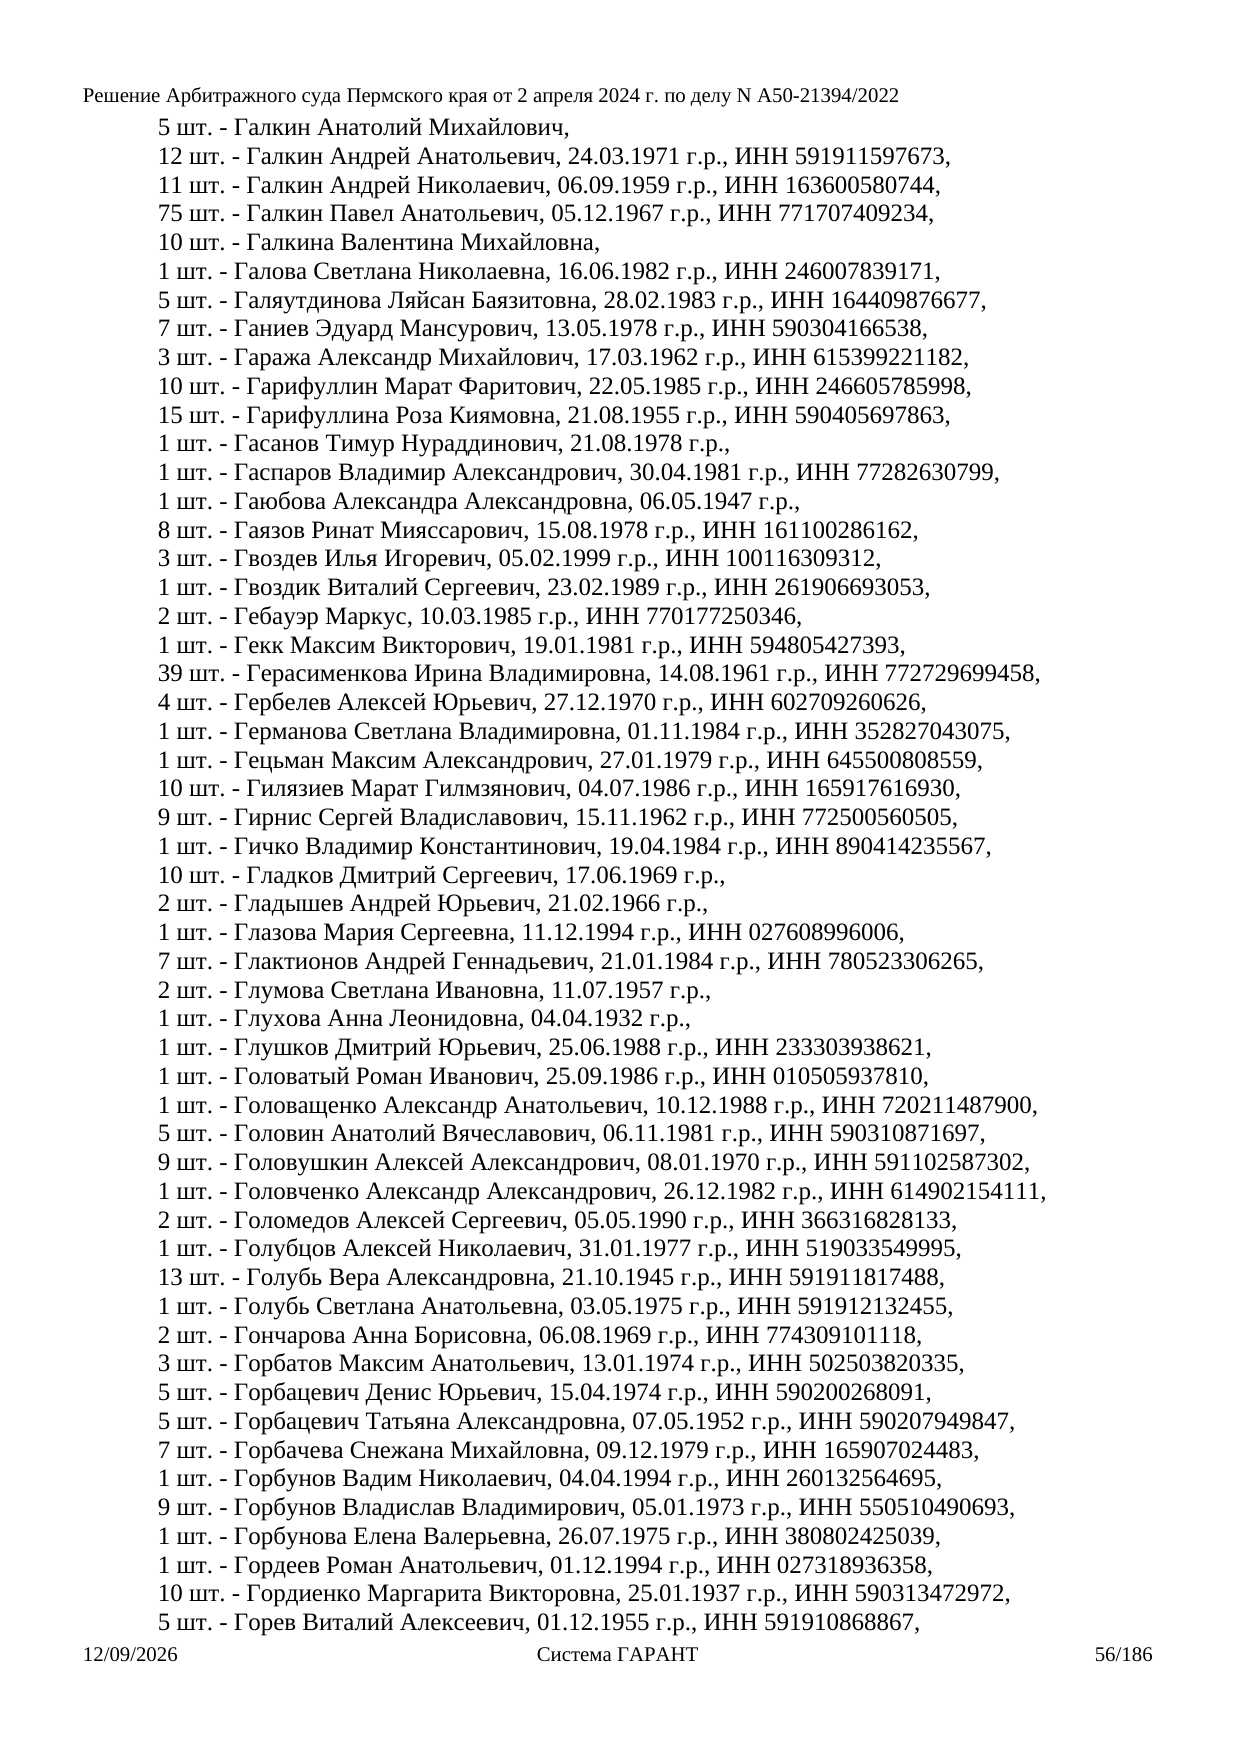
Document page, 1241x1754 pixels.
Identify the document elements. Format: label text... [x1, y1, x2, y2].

text 10 шт. - Гилязиев Марат Гилмзянович, 04.07.1986 г.р., ИНН 165917616930, [83, 773, 1157, 802]
text 2 шт. - Голомедов Алексей Сергеевич, 05.05.1990 г.р., ИНН 366316828133, [83, 1205, 1157, 1233]
text 7 шт. - Ганиев Эдуард Мансурович, 13.05.1978 г.р., ИНН 590304166538, [83, 313, 1157, 342]
text 5 шт. - Галяутдинова Ляйсан Баязитовна, 28.02.1983 г.р., ИНН 164409876677, [83, 285, 1157, 313]
text 3 шт. - Горбатов Максим Анатольевич, 13.01.1974 г.р., ИНН 502503820335, [83, 1348, 1157, 1377]
text 1 шт. - Головатый Роман Иванович, 25.09.1986 г.р., ИНН 010505937810, [83, 1061, 1157, 1090]
text 1 шт. - Горбунов Вадим Николаевич, 04.04.1994 г.р., ИНН 260132564695, [83, 1463, 1157, 1492]
text 15 шт. - Гарифуллина Роза Киямовна, 21.08.1955 г.р., ИНН 590405697863, [83, 400, 1157, 428]
text 2 шт. - Глумова Светлана Ивановна, 11.07.1957 г.р., [83, 975, 1157, 1003]
text 1 шт. - Галова Светлана Николаевна, 16.06.1982 г.р., ИНН 246007839171, [83, 256, 1157, 285]
text 3 шт. - Гаража Александр Михайлович, 17.03.1962 г.р., ИНН 615399221182, [83, 342, 1157, 371]
text 1 шт. - Гецьман Максим Александрович, 27.01.1979 г.р., ИНН 645500808559, [83, 745, 1157, 773]
text 1 шт. - Гордеев Роман Анатольевич, 01.12.1994 г.р., ИНН 027318936358, [83, 1550, 1157, 1578]
text 7 шт. - Горбачева Снежана Михайловна, 09.12.1979 г.р., ИНН 165907024483, [83, 1435, 1157, 1463]
text 1 шт. - Гекк Максим Викторович, 19.01.1981 г.р., ИНН 594805427393, [83, 630, 1157, 658]
text 1 шт. - Головченко Александр Александрович, 26.12.1982 г.р., ИНН 614902154111, [83, 1176, 1157, 1205]
text 1 шт. - Гвоздик Виталий Сергеевич, 23.02.1989 г.р., ИНН 261906693053, [83, 572, 1157, 601]
text 11 шт. - Галкин Андрей Николаевич, 06.09.1959 г.р., ИНН 163600580744, [83, 170, 1157, 198]
text 1 шт. - Гаюбова Александра Александровна, 06.05.1947 г.р., [83, 486, 1157, 515]
text 1 шт. - Головащенко Александр Анатольевич, 10.12.1988 г.р., ИНН 720211487900, [83, 1090, 1157, 1118]
text 5 шт. - Горев Виталий Алексеевич, 01.12.1955 г.р., ИНН 591910868867, [83, 1607, 1157, 1636]
text 1 шт. - Глазова Мария Сергеевна, 11.12.1994 г.р., ИНН 027608996006, [83, 917, 1157, 946]
text 1 шт. - Гасанов Тимур Нураддинович, 21.08.1978 г.р., [83, 428, 1157, 457]
text 9 шт. - Горбунов Владислав Владимирович, 05.01.1973 г.р., ИНН 550510490693, [83, 1492, 1157, 1521]
text 4 шт. - Гербелев Алексей Юрьевич, 27.12.1970 г.р., ИНН 602709260626, [83, 687, 1157, 716]
text 10 шт. - Гордиенко Маргарита Викторовна, 25.01.1937 г.р., ИНН 590313472972, [83, 1578, 1157, 1607]
text 5 шт. - Галкин Анатолий Михайлович, [83, 112, 1157, 141]
text 3 шт. - Гвоздев Илья Игоревич, 05.02.1999 г.р., ИНН 100116309312, [83, 543, 1157, 572]
text 2 шт. - Гебауэр Маркус, 10.03.1985 г.р., ИНН 770177250346, [83, 601, 1157, 630]
text 1 шт. - Глухова Анна Леонидовна, 04.04.1932 г.р., [83, 1003, 1157, 1032]
text 8 шт. - Гаязов Ринат Мияссарович, 15.08.1978 г.р., ИНН 161100286162, [83, 515, 1157, 543]
text 9 шт. - Гирнис Сергей Владиславович, 15.11.1962 г.р., ИНН 772500560505, [83, 802, 1157, 831]
text 1 шт. - Горбунова Елена Валерьевна, 26.07.1975 г.р., ИНН 380802425039, [83, 1521, 1157, 1550]
text 39 шт. - Герасименкова Ирина Владимировна, 14.08.1961 г.р., ИНН 772729699458, [83, 658, 1157, 687]
text 2 шт. - Гладышев Андрей Юрьевич, 21.02.1966 г.р., [83, 888, 1157, 917]
text 9 шт. - Головушкин Алексей Александрович, 08.01.1970 г.р., ИНН 591102587302, [83, 1147, 1157, 1176]
text 7 шт. - Глактионов Андрей Геннадьевич, 21.01.1984 г.р., ИНН 780523306265, [83, 946, 1157, 975]
text 1 шт. - Голубцов Алексей Николаевич, 31.01.1977 г.р., ИНН 519033549995, [83, 1233, 1157, 1262]
text 1 шт. - Гичко Владимир Константинович, 19.04.1984 г.р., ИНН 890414235567, [83, 831, 1157, 860]
text 5 шт. - Головин Анатолий Вячеславович, 06.11.1981 г.р., ИНН 590310871697, [83, 1118, 1157, 1147]
text 10 шт. - Гладков Дмитрий Сергеевич, 17.06.1969 г.р., [83, 860, 1157, 888]
text 1 шт. - Германова Светлана Владимировна, 01.11.1984 г.р., ИНН 352827043075, [83, 716, 1157, 745]
text 1 шт. - Глушков Дмитрий Юрьевич, 25.06.1988 г.р., ИНН 233303938621, [83, 1032, 1157, 1061]
text 2 шт. - Гончарова Анна Борисовна, 06.08.1969 г.р., ИНН 774309101118, [83, 1320, 1157, 1348]
text 5 шт. - Горбацевич Денис Юрьевич, 15.04.1974 г.р., ИНН 590200268091, [83, 1377, 1157, 1406]
text 10 шт. - Галкина Валентина Михайловна, [83, 227, 1157, 256]
text 5 шт. - Горбацевич Татьяна Александровна, 07.05.1952 г.р., ИНН 590207949847, [83, 1406, 1157, 1435]
text 13 шт. - Голубь Вера Александровна, 21.10.1945 г.р., ИНН 591911817488, [83, 1262, 1157, 1291]
text 1 шт. - Гаспаров Владимир Александрович, 30.04.1981 г.р., ИНН 77282630799, [83, 457, 1157, 486]
text 12 шт. - Галкин Андрей Анатольевич, 24.03.1971 г.р., ИНН 591911597673, [83, 141, 1157, 170]
text 75 шт. - Галкин Павел Анатольевич, 05.12.1967 г.р., ИНН 771707409234, [83, 198, 1157, 227]
text 1 шт. - Голубь Светлана Анатольевна, 03.05.1975 г.р., ИНН 591912132455, [83, 1291, 1157, 1320]
text 10 шт. - Гарифуллин Марат Фаритович, 22.05.1985 г.р., ИНН 246605785998, [83, 371, 1157, 400]
